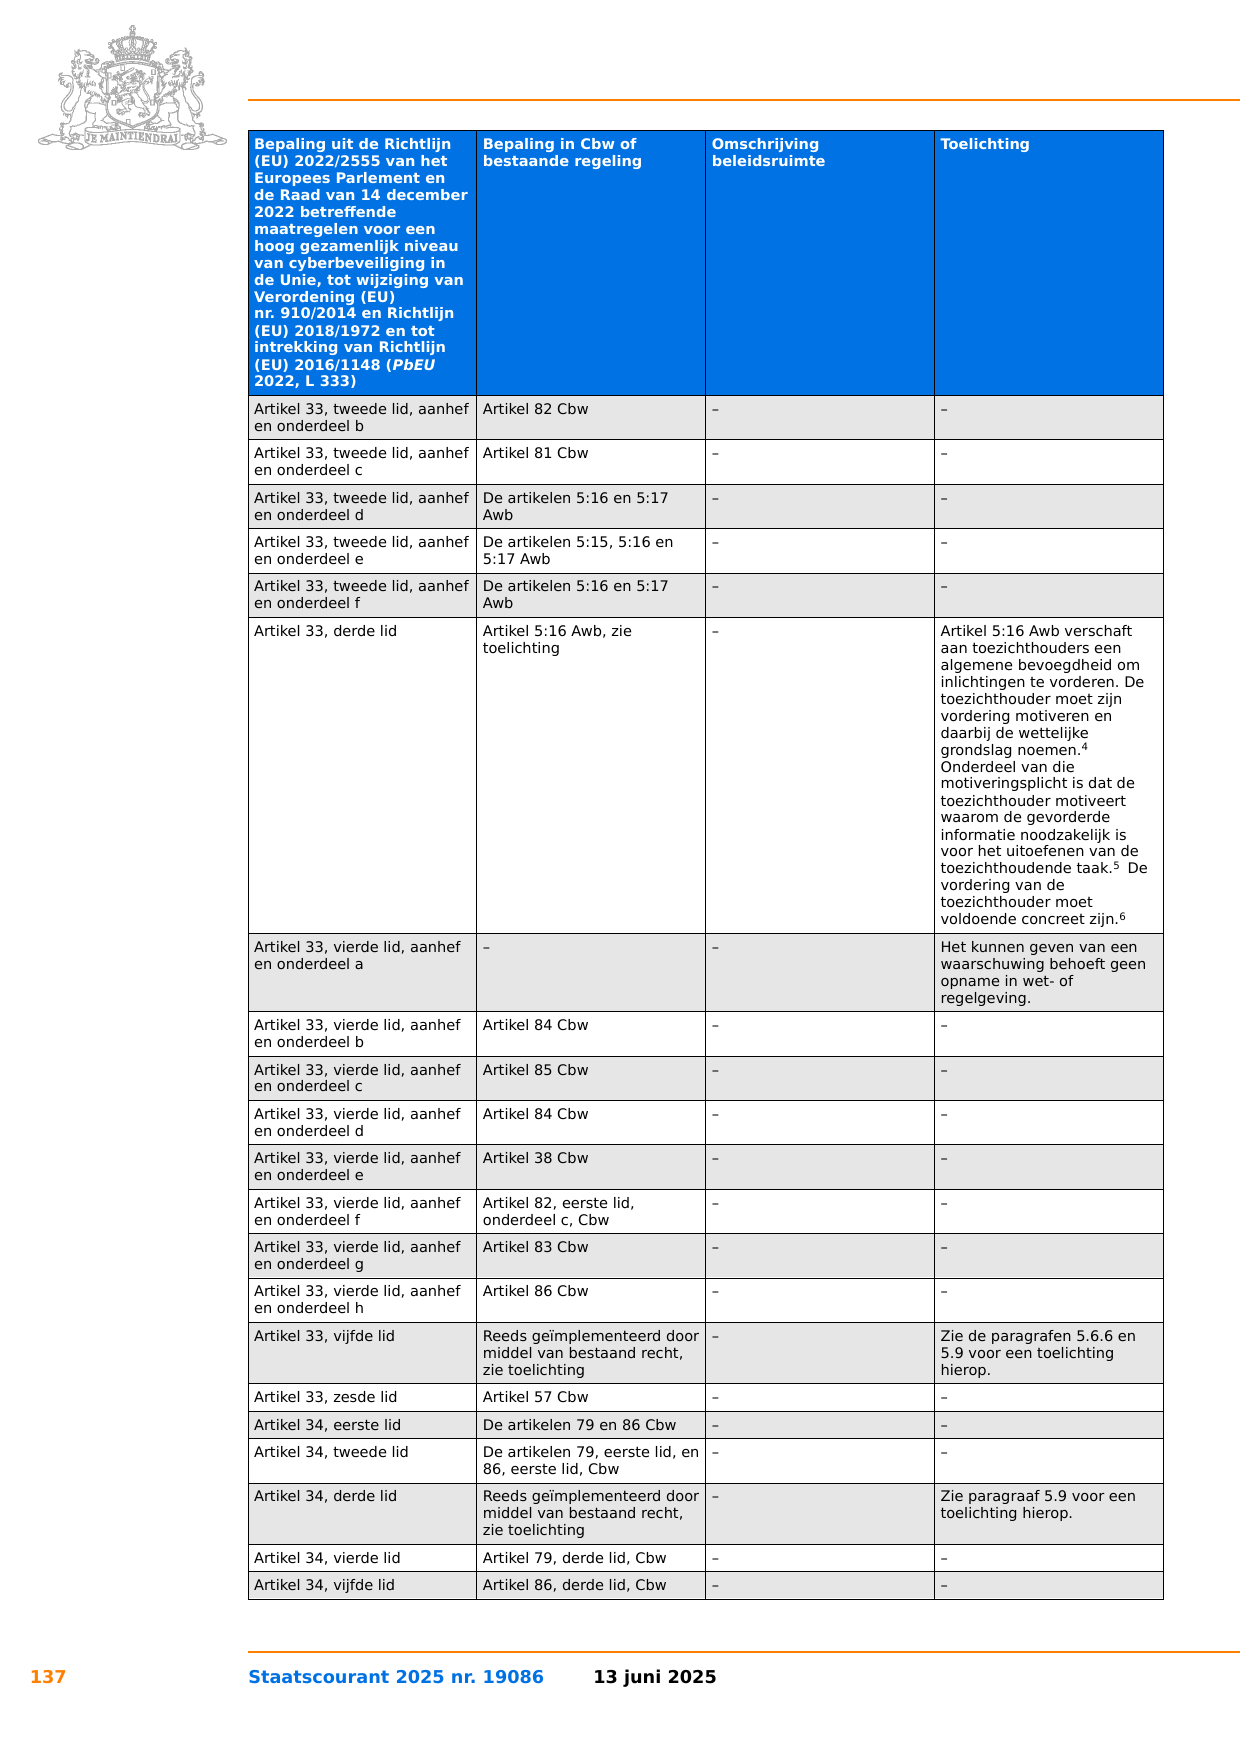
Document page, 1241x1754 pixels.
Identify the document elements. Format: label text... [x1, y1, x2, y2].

table_cell Artikel 5:16 Awb, zie toelichting [477, 618, 705, 933]
table_cell – [706, 934, 934, 1011]
table_cell Artikel 33, tweede lid, aanhef en onderdeel b [249, 396, 476, 439]
table_cell Artikel 86, derde lid, Cbw [477, 1572, 705, 1598]
table_cell Artikel 33, vierde lid, aanhef en onderdeel b [249, 1012, 476, 1056]
table_cell – [706, 1572, 934, 1598]
table_cell – [706, 1323, 934, 1383]
table_cell – [935, 1545, 1163, 1571]
table_cell – [935, 1012, 1163, 1056]
table_cell – [706, 1384, 934, 1411]
table_cell Artikel 33, vierde lid, aanhef en onderdeel g [249, 1234, 476, 1277]
table_cell – [935, 1439, 1163, 1482]
table_cell Artikel 83 Cbw [477, 1234, 705, 1277]
table_cell – [706, 396, 934, 439]
table_cell Artikel 33, vierde lid, aanhef en onderdeel f [249, 1190, 476, 1233]
table_cell Artikel 34, vijfde lid [249, 1572, 476, 1598]
table_cell – [706, 1234, 934, 1277]
table_cell – [706, 618, 934, 933]
table_header Omschrijving beleidsruimte [706, 131, 934, 395]
table_cell – [706, 1101, 934, 1144]
table_cell Reeds geïmplementeerd door middel van bestaand recht, zie toelichting [477, 1484, 705, 1544]
table_cell De artikelen 5:15, 5:16 en 5:17 Awb [477, 529, 705, 572]
table_cell Artikel 33, vierde lid, aanhef en onderdeel a [249, 934, 476, 1011]
table_cell Artikel 33, tweede lid, aanhef en onderdeel d [249, 485, 476, 528]
table_cell Artikel 33, vijfde lid [249, 1323, 476, 1383]
table_cell – [935, 485, 1163, 528]
table_cell – [706, 1412, 934, 1438]
table_header Bepaling uit de Richtlijn (EU) 2022/2555 van het Europees Parlement en de Raad van 14 december 2022 betreffende maatregelen voor een hoog gezamenlijk niveau van cyberbeveiliging in de Unie, tot wijziging van Verordening (EU) nr. 910/2014 en Richtlijn (EU) 2018/1972 en tot intrekking van Richtlijn (EU) 2016/1148 (PbEU 2022, L 333) [249, 131, 476, 395]
table_header Toelichting [935, 131, 1163, 395]
table_cell De artikelen 79, eerste lid, en 86, eerste lid, Cbw [477, 1439, 705, 1482]
table_cell Zie paragraaf 5.9 voor een toelichting hierop. [935, 1484, 1163, 1544]
table_cell De artikelen 5:16 en 5:17 Awb [477, 485, 705, 528]
table_cell Artikel 33, vierde lid, aanhef en onderdeel e [249, 1145, 476, 1189]
table_cell – [935, 396, 1163, 439]
table_cell Artikel 33, tweede lid, aanhef en onderdeel f [249, 574, 476, 617]
table_cell Artikel 33, zesde lid [249, 1384, 476, 1411]
table_cell Artikel 84 Cbw [477, 1012, 705, 1056]
picture [38, 25, 227, 150]
table_cell – [935, 1057, 1163, 1100]
table_cell Artikel 33, vierde lid, aanhef en onderdeel c [249, 1057, 476, 1100]
table_cell Artikel 79, derde lid, Cbw [477, 1545, 705, 1571]
table_cell – [706, 1012, 934, 1056]
table_header Bepaling in Cbw of bestaande regeling [477, 131, 705, 395]
table_cell – [935, 529, 1163, 572]
table_cell Artikel 5:16 Awb verschaft aan toezichthouders een algemene bevoegdheid om inlichtingen te vorderen. De toezichthouder moet zijn vordering motiveren en daarbij de wettelijke grondslag noemen.4 Onderdeel van die motiveringsplicht is dat de toezichthouder motiveert waarom de gevorderde informatie noodzakelijk is voor het uitoefenen van de toezichthoudende taak.5 De vordering van de toezichthouder moet voldoende concreet zijn.6 [935, 618, 1163, 933]
table_cell Artikel 57 Cbw [477, 1384, 705, 1411]
table_cell – [706, 1145, 934, 1189]
table_cell – [935, 1101, 1163, 1144]
table_cell Artikel 33, tweede lid, aanhef en onderdeel c [249, 440, 476, 484]
table_cell – [706, 1279, 934, 1322]
table_cell Zie de paragrafen 5.6.6 en 5.9 voor een toelichting hierop. [935, 1323, 1163, 1383]
table_cell – [706, 574, 934, 617]
table_cell Artikel 33, tweede lid, aanhef en onderdeel e [249, 529, 476, 572]
table_cell De artikelen 79 en 86 Cbw [477, 1412, 705, 1438]
table_cell Artikel 33, vierde lid, aanhef en onderdeel d [249, 1101, 476, 1144]
table_cell – [706, 1057, 934, 1100]
table_cell – [935, 1279, 1163, 1322]
table_cell – [706, 1545, 934, 1571]
table_cell Artikel 34, vierde lid [249, 1545, 476, 1571]
table_cell – [706, 1484, 934, 1544]
table_cell De artikelen 5:16 en 5:17 Awb [477, 574, 705, 617]
table_cell – [935, 1384, 1163, 1411]
table_cell Artikel 38 Cbw [477, 1145, 705, 1189]
table_cell – [935, 1572, 1163, 1598]
table_cell – [935, 1145, 1163, 1189]
table_cell Reeds geïmplementeerd door middel van bestaand recht, zie toelichting [477, 1323, 705, 1383]
table_cell Artikel 84 Cbw [477, 1101, 705, 1144]
table_cell Artikel 81 Cbw [477, 440, 705, 484]
table_cell Artikel 86 Cbw [477, 1279, 705, 1322]
table_cell – [477, 934, 705, 1011]
table_cell – [935, 1234, 1163, 1277]
table_cell – [706, 529, 934, 572]
table_cell Artikel 85 Cbw [477, 1057, 705, 1100]
table_cell Artikel 33, vierde lid, aanhef en onderdeel h [249, 1279, 476, 1322]
table_cell Artikel 34, derde lid [249, 1484, 476, 1544]
table_cell – [935, 440, 1163, 484]
table_cell Artikel 33, derde lid [249, 618, 476, 933]
table_cell – [935, 1412, 1163, 1438]
table_cell – [706, 485, 934, 528]
table_cell Artikel 82 Cbw [477, 396, 705, 439]
table_cell – [706, 440, 934, 484]
table_cell Artikel 34, tweede lid [249, 1439, 476, 1482]
table_cell Artikel 82, eerste lid, onderdeel c, Cbw [477, 1190, 705, 1233]
table_cell – [706, 1439, 934, 1482]
table_cell Het kunnen geven van een waarschuwing behoeft geen opname in wet- of regelgeving. [935, 934, 1163, 1011]
table_cell – [935, 1190, 1163, 1233]
table_cell – [706, 1190, 934, 1233]
table_cell – [935, 574, 1163, 617]
table_cell Artikel 34, eerste lid [249, 1412, 476, 1438]
